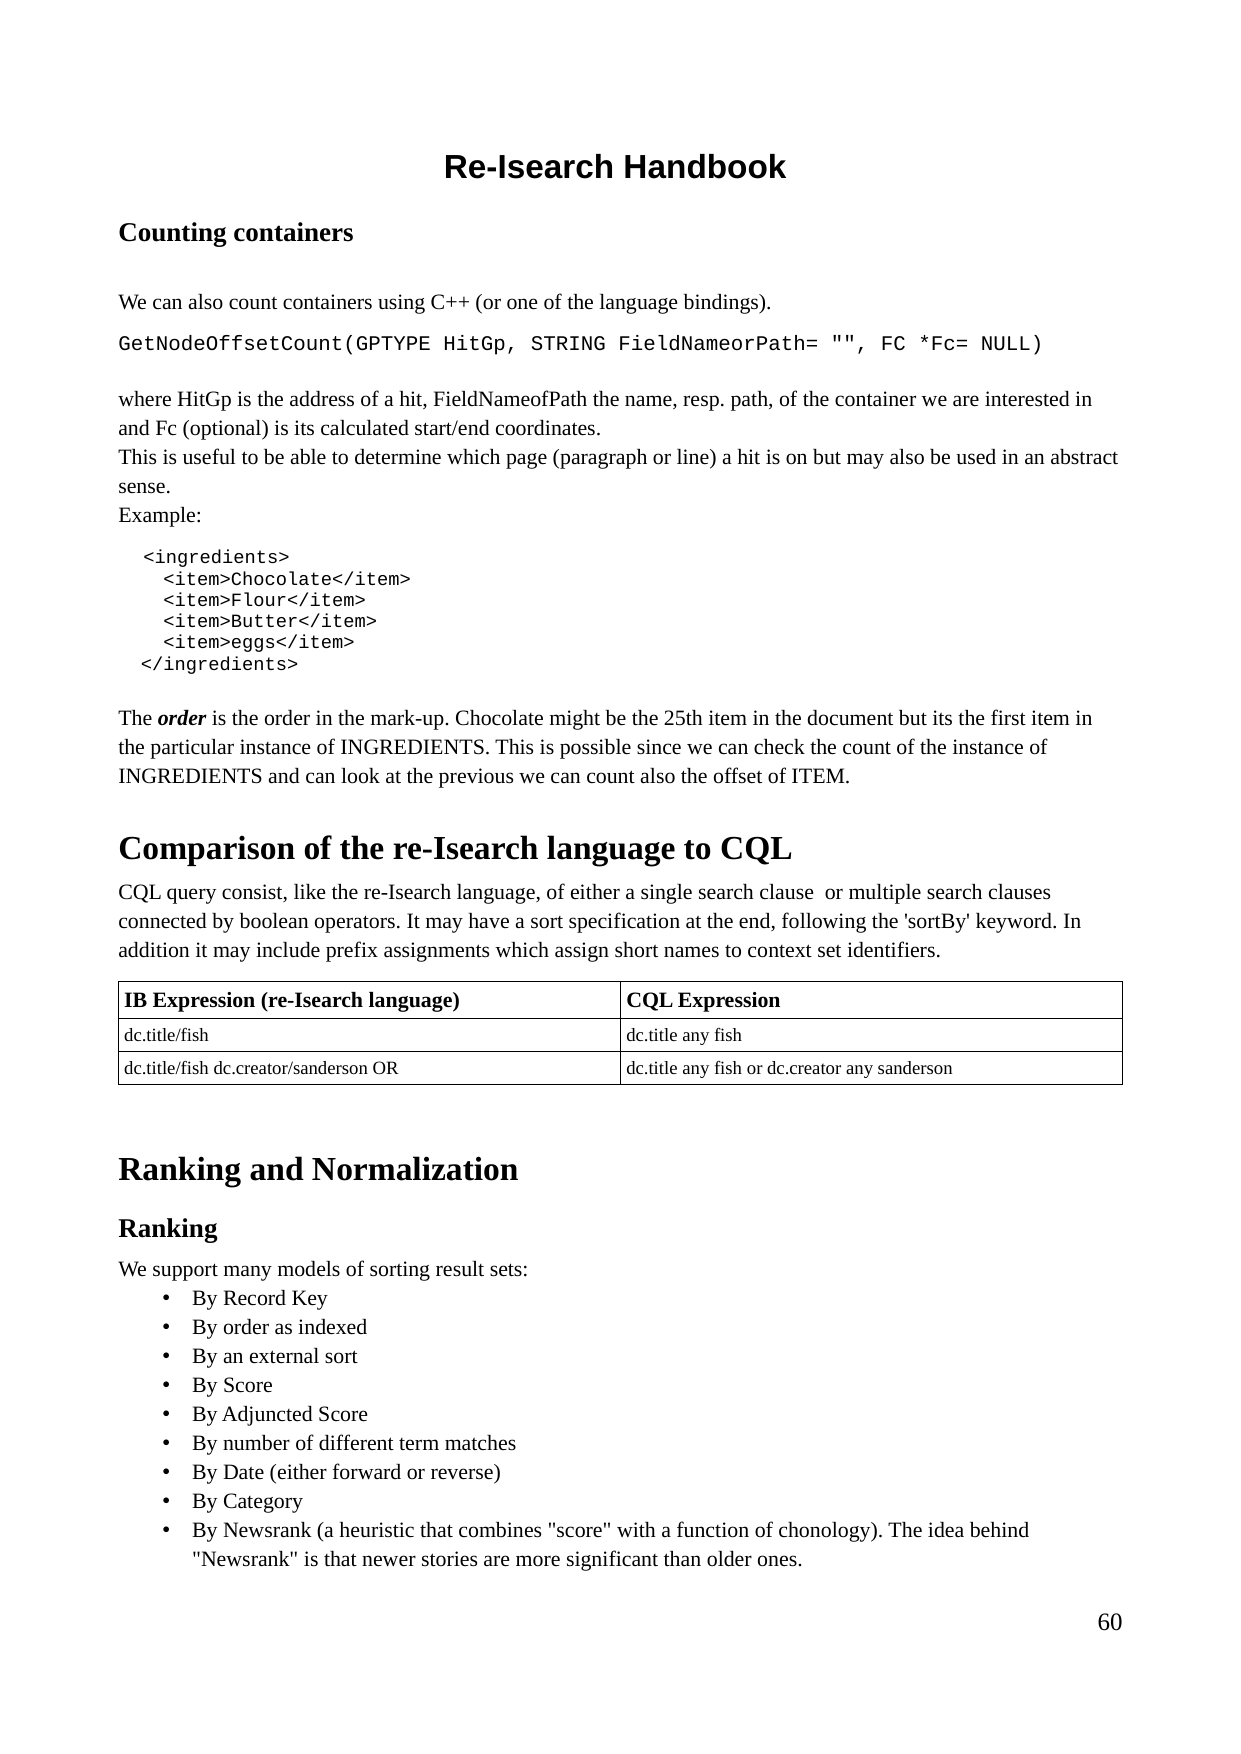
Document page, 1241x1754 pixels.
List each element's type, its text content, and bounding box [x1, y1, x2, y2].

text where HitGp is the address of a hit, FieldNameofPath the name, resp. path, of the container we are interested in and Fc (optional) is its calculated start/end coordinates. [118, 386, 1122, 440]
table_cell dc.title any fish [621, 1019, 1122, 1051]
subtitle Counting containers [118, 216, 1122, 247]
table_header CQL Expression [621, 982, 1122, 1018]
table_cell dc.title/fish [119, 1019, 620, 1051]
text We support many models of sorting result sets: [118, 1256, 1122, 1281]
list By Category [162, 1488, 1122, 1513]
list By Date (either forward or reverse) [162, 1459, 1122, 1484]
text GetNodeOffsetCount(GPTYPE HitGp, STRING FieldNameorPath= "", FC *Fc= NULL) [118, 333, 1122, 356]
subtitle Ranking and Normalization [118, 1149, 1122, 1187]
list By number of different term matches [162, 1430, 1122, 1455]
list By order as indexed [162, 1314, 1122, 1339]
list By Record Key [162, 1285, 1122, 1310]
text <item>Butter</item> [118, 612, 1122, 633]
list By an external sort [162, 1343, 1122, 1368]
table_cell dc.title any fish or dc.creator any sanderson [621, 1052, 1122, 1084]
text </ingredients> [118, 654, 1122, 676]
subtitle Ranking [118, 1212, 1122, 1243]
text <item>eggs</item> [118, 633, 1122, 654]
subtitle Comparison of the re-Isearch language to CQL [118, 828, 1122, 866]
list By Newsrank (a heuristic that combines "score" with a function of chonology). The idea behind "Newsrank" is that newer stories are more significant than older ones. [162, 1517, 1122, 1571]
list By Adjuncted Score [162, 1401, 1122, 1426]
text We can also count containers using C++ (or one of the language bindings). [118, 260, 1122, 314]
text CQL query consist, like the re-Isearch language, of either a single search clause or multiple search clauses connected by boolean operators. It may have a sort specification at the end, following the 'sortBy' keyword. In addition it may include prefix assignments which assign short names to context set identifiers. [118, 879, 1122, 962]
text <ingredients> [118, 546, 1122, 569]
text <item>Flour</item> [118, 591, 1122, 612]
table_cell dc.title/fish dc.creator/sanderson OR [119, 1052, 620, 1084]
list By Score [162, 1372, 1122, 1397]
text The order is the order in the mark-up. Chocolate might be the 25th item in the document but its the first item in the particular instance of INGREDIENTS. This is possible since we can check the count of the instance of INGREDIENTS and can look at the previous we can count also the offset of ITEM. [118, 705, 1122, 788]
text Example: [118, 502, 1122, 527]
text <item>Chocolate</item> [118, 569, 1122, 591]
table_header IB Expression (re-Isearch language) [119, 982, 620, 1018]
text This is useful to be able to determine which page (paragraph or line) a hit is on but may also be used in an abstract sense. [118, 444, 1122, 498]
